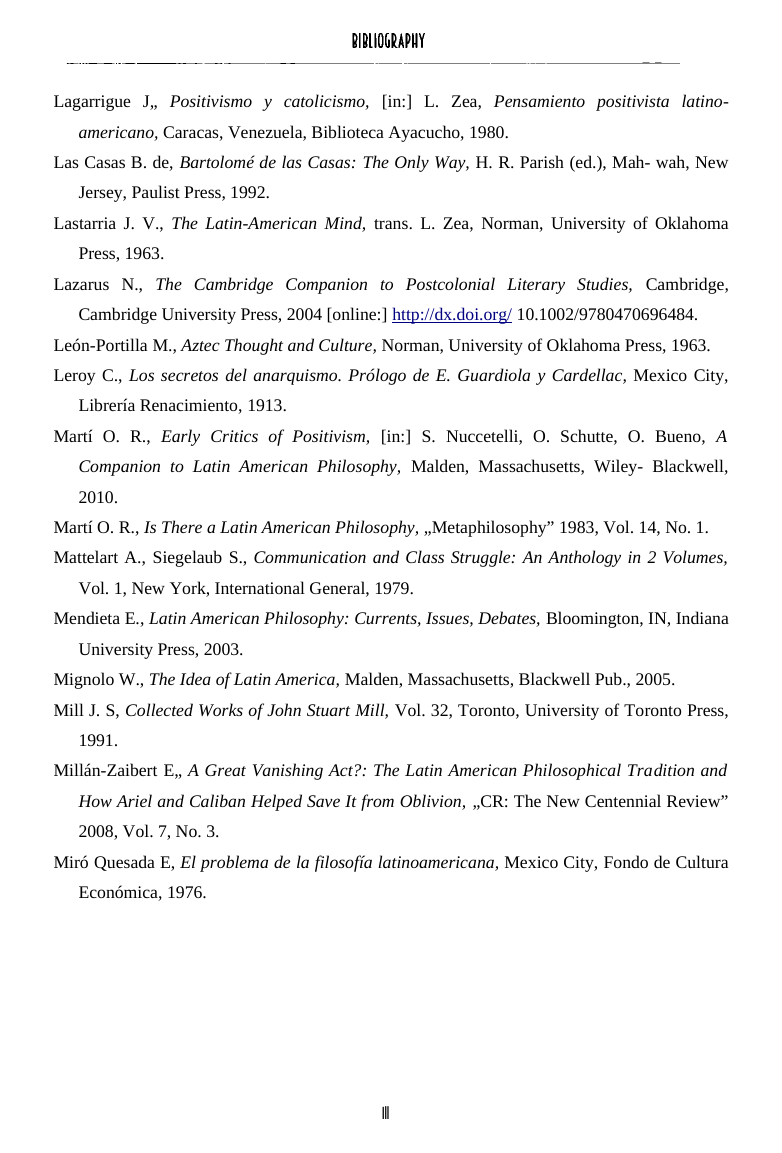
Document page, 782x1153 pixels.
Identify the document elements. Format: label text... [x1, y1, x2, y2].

text Lastarria J. V., The Latin-American Mind, trans. L. Zea, Norman, University of Oklahoma Press, 1963. [53, 213, 729, 263]
text León-Portilla M., Aztec Thought and Culture, Norman, University of Oklahoma Press, 1963. [53, 334, 729, 355]
text Lagarrigue J„ Positivismo y catolicismo, [in:] L. Zea, Pensamiento positivista latino­americano, Caracas, Venezuela, Biblioteca Ayacucho, 1980. [53, 91, 729, 142]
text Ill [382, 1102, 400, 1123]
text Mignolo W., The Idea of Latin America, Malden, Massachusetts, Blackwell Pub., 2005. [53, 669, 729, 689]
text Millán-Zaibert E„ A Great Vanishing Act?: The Latin American Philosophical Tra­dition and How Ariel and Caliban Helped Save It from Oblivion, „CR: The New Centennial Review” 2008, Vol. 7, No. 3. [53, 760, 729, 841]
text Leroy C., Los secretos del anarquismo. Prólogo de E. Guardiola y Cardellac, Mexico City, Librería Renacimiento, 1913. [53, 365, 729, 416]
picture [66, 33, 680, 64]
text Martí O. R., Early Critics of Positivism, [in:] S. Nuccetelli, O. Schutte, O. Bueno, A Companion to Latin American Philosophy, Malden, Massachusetts, Wiley- Blackwell, 2010. [53, 426, 729, 507]
text Las Casas B. de, Bartolomé de las Casas: The Only Way, H. R. Parish (ed.), Mah- wah, New Jersey, Paulist Press, 1992. [53, 152, 729, 203]
text Miró Quesada E, El problema de la filosofía latinoamericana, Mexico City, Fondo de Cultura Económica, 1976. [53, 851, 729, 902]
text Lazarus N., The Cambridge Companion to Postcolonial Literary Studies, Cam­bridge, Cambridge University Press, 2004 [online:] http://dx.doi.org/ 10.1002/9780470696484. [53, 273, 729, 324]
text Martí O. R., Is There a Latin American Philosophy, „Metaphilosophy” 1983, Vol. 14, No. 1. [53, 517, 729, 537]
text Mendieta E., Latin American Philosophy: Currents, Issues, Debates, Bloomington, IN, Indiana University Press, 2003. [53, 608, 729, 659]
text Mattelart A., Siegelaub S., Communication and Class Struggle: An Anthology in 2 Volumes, Vol. 1, New York, International General, 1979. [53, 547, 729, 598]
text Mill J. S, Collected Works of John Stuart Mill, Vol. 32, Toronto, University of To­ronto Press, 1991. [53, 699, 729, 750]
